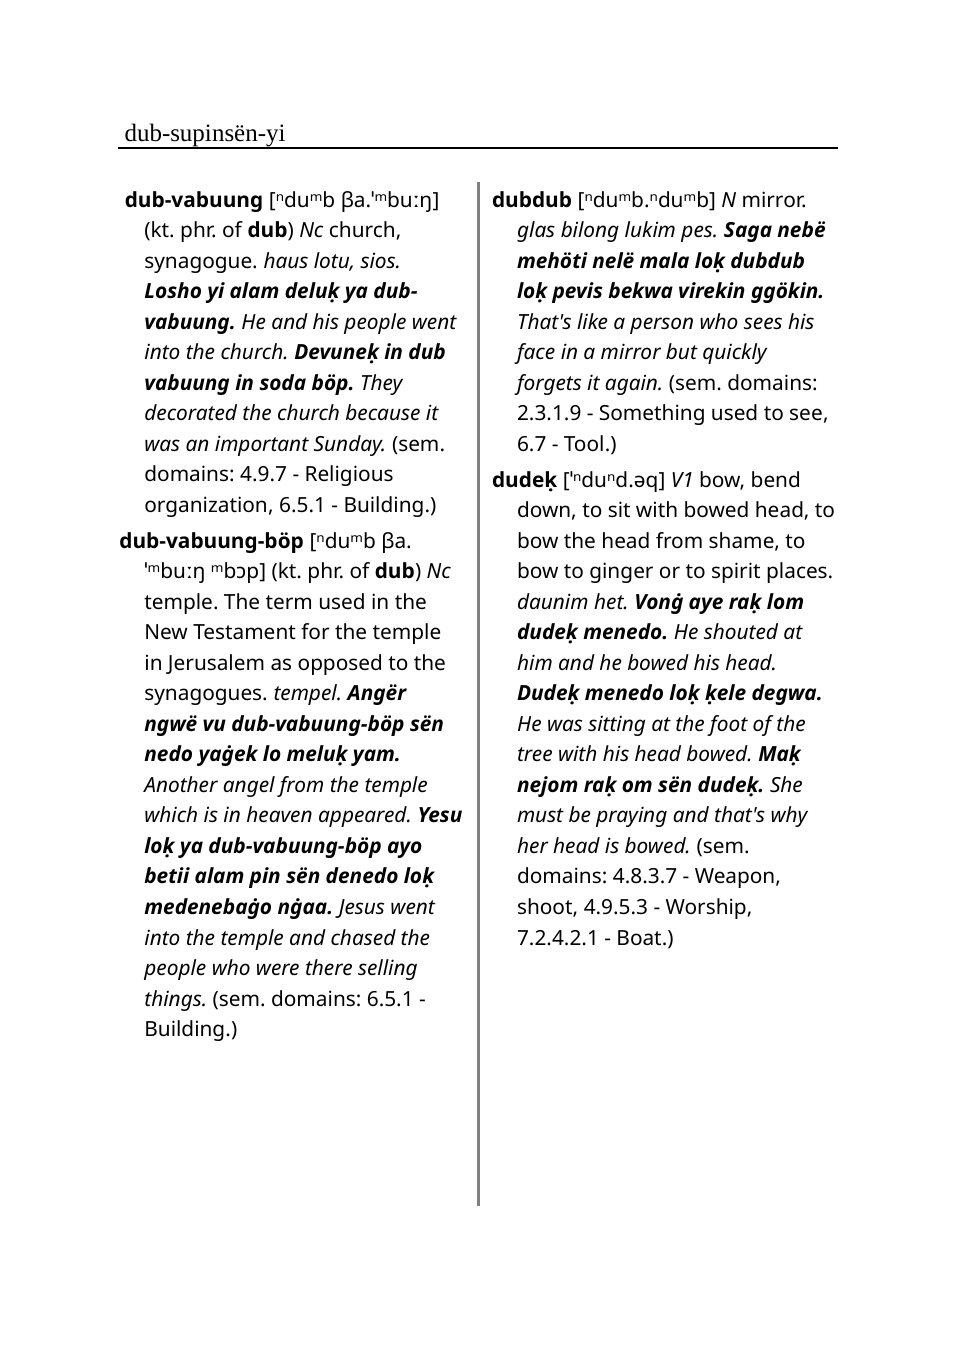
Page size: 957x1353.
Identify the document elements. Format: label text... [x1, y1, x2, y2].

text dub-vabuung-böp [ⁿduᵐb βa.ˈᵐbuːŋ ᵐbɔp] (kt. phr. of dub) Nc temple. The term used in the New Testament for the temple in Jerusalem as opposed to the synagogues. tempel. Angër ngwë vu dub-vabuung-böp sën nedo yaġek lo meluḳ yam. Another angel from the temple which is in heaven appeared. Yesu loḳ ya dub-vabuung-böp ayo betii alam pin sën denedo loḳ medenebaġo nġaa. Jesus went into the temple and chased the people who were there selling things. (sem. domains: 6.5.1 - Building.) [119, 523, 465, 1047]
text dub-vabuung [ⁿduᵐb βa.ˈᵐbuːŋ] (kt. phr. of dub) Nc church, synagogue. haus lotu, sios. Losho yi alam deluḳ ya dub-vabuung. He and his people went into the church. Devuneḳ in dub vabuung in soda böp. They decorated the church because it was an important Sunday. (sem. domains: 4.9.7 - Religious organization, 6.5.1 - Building.) [119, 183, 465, 523]
text dubdub [ⁿduᵐb.ⁿduᵐb] N mirror. glas bilong lukim pes. Saga nebë mehöti nelë mala loḳ dubdub loḳ pevis bekwa virekin ggökin. That's like a person who sees his face in a mirror but quickly forgets it again. (sem. domains: 2.3.1.9 - Something used to see, 6.7 - Tool.) [492, 183, 837, 462]
text dudeḳ [ˈⁿduⁿd.əq] V1 bow, bend down, to sit with bowed head, to bow the head from shame, to bow to ginger or to spirit places. daunim het. Vonġ aye raḳ lom dudeḳ menedo. He shouted at him and he bowed his head. Dudeḳ menedo loḳ ḳele degwa. He was sitting at the foot of the tree with his head bowed. Maḳ nejom raḳ om sën dudeḳ. She must be praying and that's why her head is bowed. (sem. domains: 4.8.3.7 - Weapon, shoot, 4.9.5.3 - Worship, 7.2.4.2.1 - Boat.) [492, 462, 837, 955]
